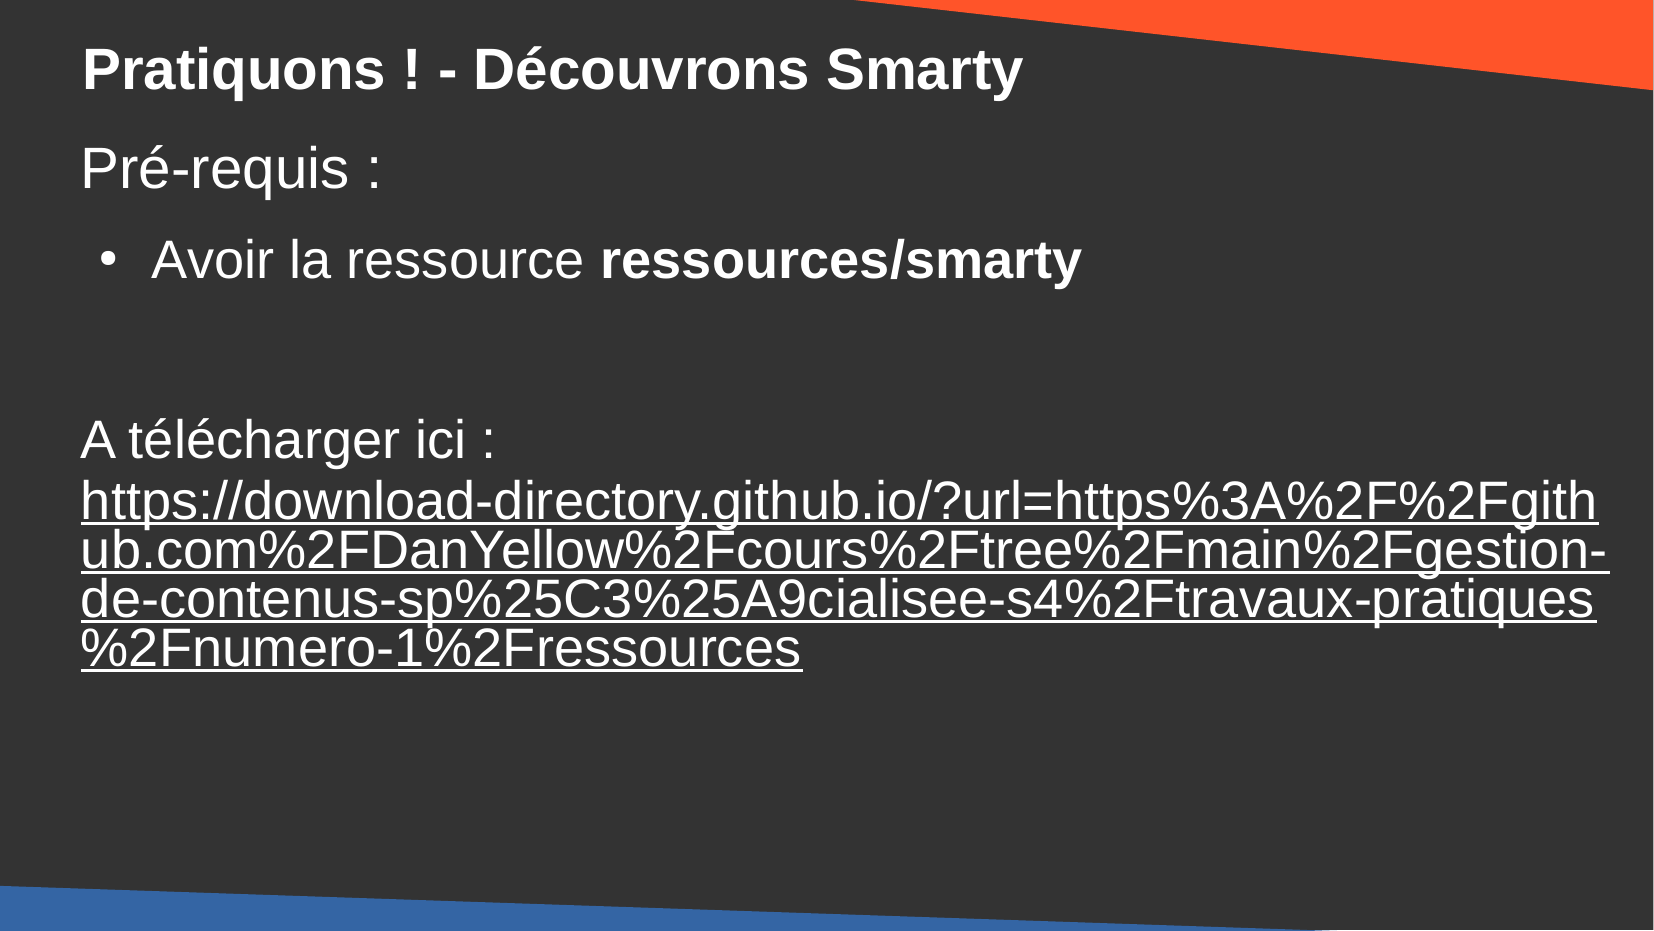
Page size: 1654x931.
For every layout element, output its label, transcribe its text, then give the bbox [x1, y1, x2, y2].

title Pratiquons ! - Découvrons Smarty [82, 37, 1571, 114]
list Pré-requis : Avoir la ressource ressources/smarty A télécharger ici : https://download-directory.github.io/?url=https%3A%2F%2Fgithub.com%2FDanYellow%2Fcours%2Ftree%2Fmain%2Fgestion-de-contenus-sp%25C3%25A9cialisee-s4%2Ftravaux-pratiques%2Fnumero-1%2Fressources [80, 135, 1620, 721]
text_box [0, 885, 1337, 931]
text_box [854, 0, 1654, 91]
